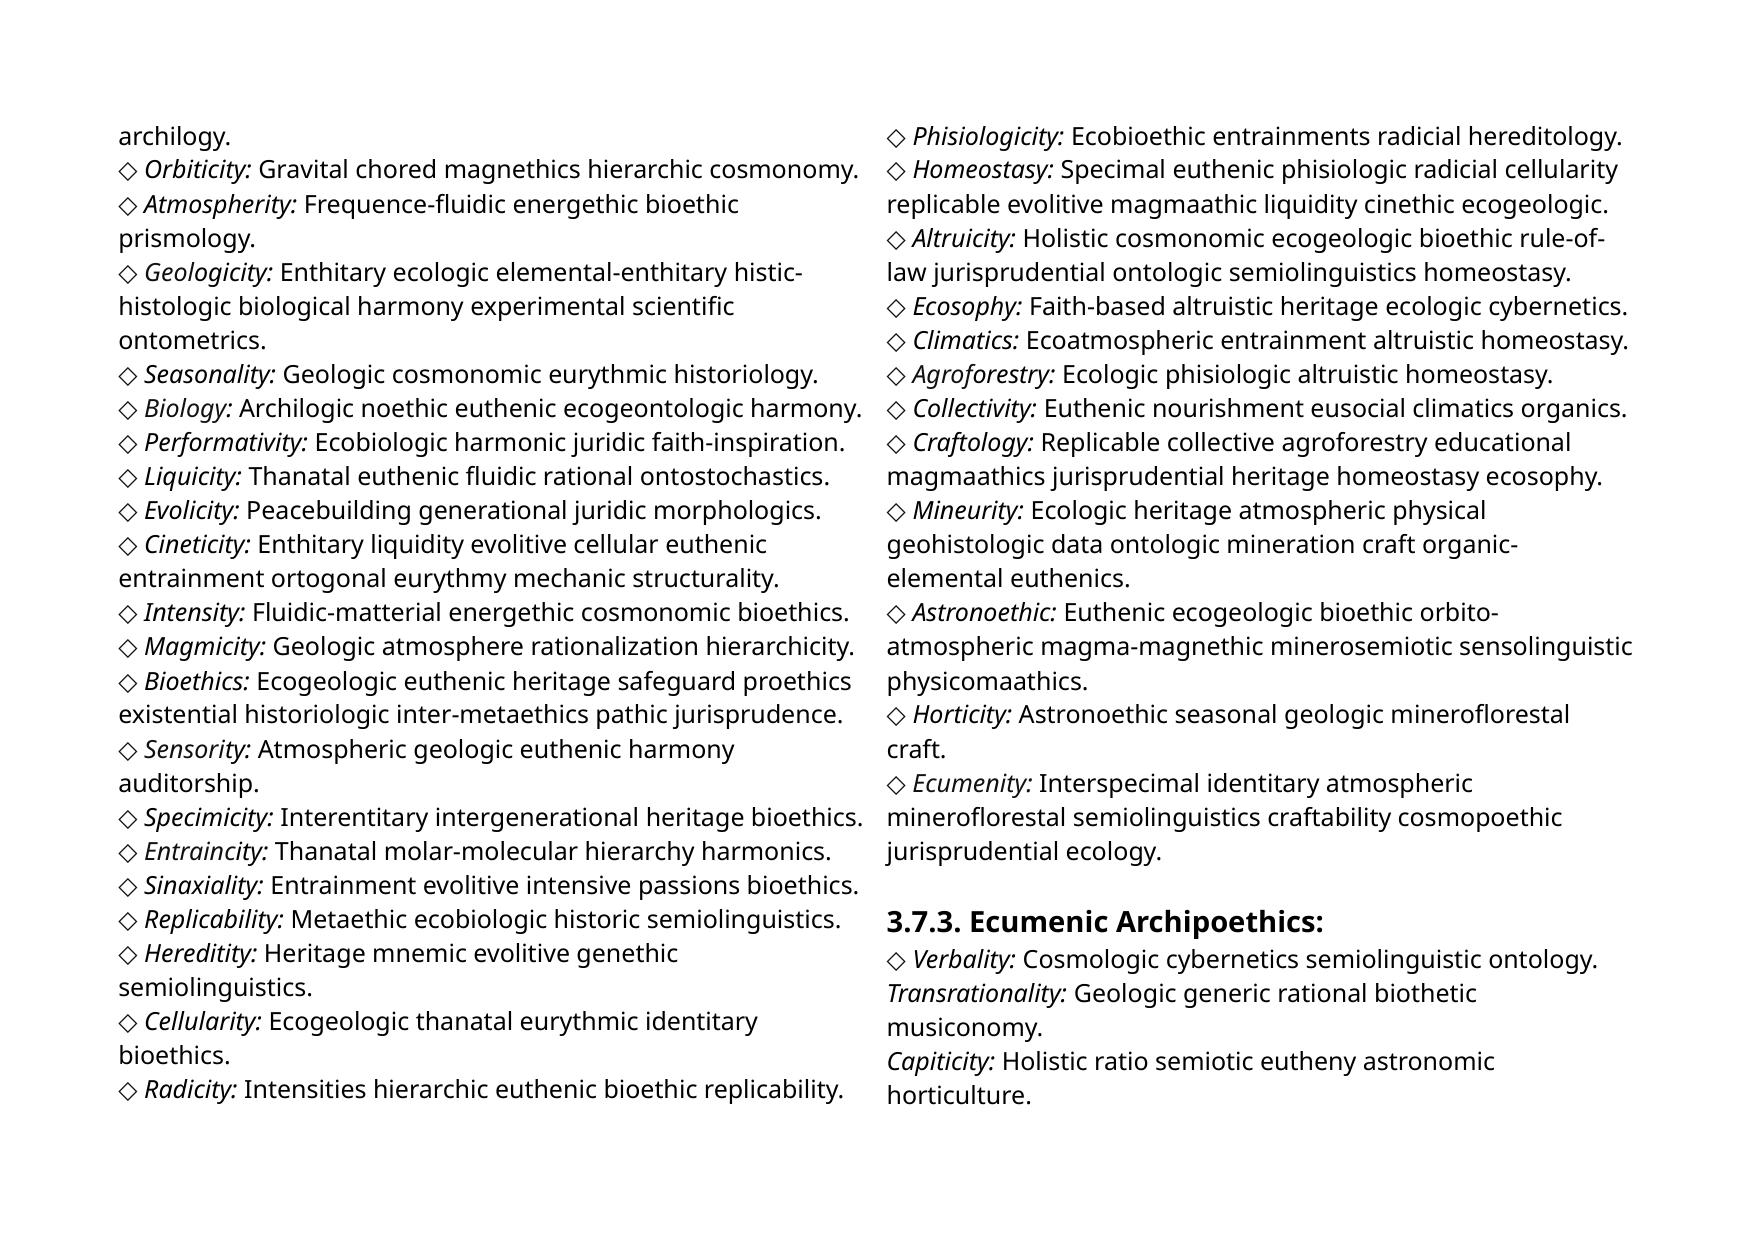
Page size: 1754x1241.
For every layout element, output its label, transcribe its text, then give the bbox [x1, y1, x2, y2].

text ◇ Bioethics: Ecogeologic euthenic heritage safeguard proethics existential historiologic inter-metaethics pathic jurisprudence. [118, 663, 877, 731]
text ◇ Hereditity: Heritage mnemic evolitive genethic semiolinguistics. [118, 936, 877, 1004]
text ◇ Biology: Archilogic noethic euthenic ecogeontologic harmony. [118, 391, 877, 425]
text ◇ Entraincity: Thanatal molar-molecular hierarchy harmonics. [118, 833, 877, 867]
text ◇ Performativity: Ecobiologic harmonic juridic faith-inspiration. [118, 425, 877, 459]
text ◇ Mineurity: Ecologic heritage atmospheric physical geohistologic data ontologic mineration craft organic-elemental euthenics. [886, 493, 1636, 595]
text ◇ Altruicity: Holistic cosmonomic ecogeologic bioethic rule-of-law jurisprudential ontologic semiolinguistics homeostasy. [886, 220, 1636, 288]
text ◇ Evolicity: Peacebuilding generational juridic morphologics. [118, 493, 877, 527]
text ◇ Cineticity: Enthitary liquidity evolitive cellular euthenic entrainment ortogonal eurythmy mechanic structurality. [118, 527, 877, 595]
text ◇ Sinaxiality: Entrainment evolitive intensive passions bioethics. [118, 867, 877, 902]
text ◇ Geologicity: Enthitary ecologic elemental-enthitary histic-histologic biological harmony experimental scientific ontometrics. [118, 254, 877, 357]
text ◇ Cellularity: Ecogeologic thanatal eurythmic identitary bioethics. [118, 1004, 877, 1072]
text 3.7.3. Ecumenic Archipoethics: [886, 902, 1636, 941]
text ◇ Liquicity: Thanatal euthenic fluidic rational ontostochastics. [118, 459, 877, 493]
text ◇ Craftology: Replicable collective agroforestry educational magmaathics jurisprudential heritage homeostasy ecosophy. [886, 425, 1636, 493]
text ◇ Ecosophy: Faith-based altruistic heritage ecologic cybernetics. [886, 288, 1636, 322]
text Transrationality: Geologic generic rational biothetic musiconomy. [886, 975, 1636, 1043]
text ◇ Magmicity: Geologic atmosphere rationalization hierarchicity. [118, 629, 877, 663]
text ◇ Astronoethic: Euthenic ecogeologic bioethic orbito-atmospheric magma-magnethic minerosemiotic sensolinguistic physicomaathics. [886, 595, 1636, 697]
text ◇ Replicability: Metaethic ecobiologic historic semiolinguistics. [118, 902, 877, 936]
text ◇ Ecumenity: Interspecimal identitary atmospheric mineroflorestal semiolinguistics craftability cosmopoethic jurisprudential ecology. [886, 765, 1636, 867]
text ◇ Specimicity: Interentitary intergenerational heritage bioethics. [118, 799, 877, 833]
text ◇ Seasonality: Geologic cosmonomic eurythmic historiology. [118, 357, 877, 391]
text ◇ Intensity: Fluidic-matterial energethic cosmonomic bioethics. [118, 595, 877, 629]
text ◇ Agroforestry: Ecologic phisiologic altruistic homeostasy. [886, 357, 1636, 391]
text ◇ Orbiticity: Gravital chored magnethics hierarchic cosmonomy. [118, 152, 877, 186]
text Capiticity: Holistic ratio semiotic eutheny astronomic horticulture. [886, 1043, 1636, 1112]
text ◇ Climatics: Ecoatmospheric entrainment altruistic homeostasy. [886, 322, 1636, 357]
text ◇ Verbality: Cosmologic cybernetics semiolinguistic ontology. [886, 941, 1636, 975]
text ◇ Horticity: Astronoethic seasonal geologic mineroflorestal craft. [886, 697, 1636, 765]
text ◇ Phisiologicity: Ecobioethic entrainments radicial hereditology. [886, 118, 1636, 152]
text ◇ Sensority: Atmospheric geologic euthenic harmony auditorship. [118, 731, 877, 799]
text ◇ Homeostasy: Specimal euthenic phisiologic radicial cellularity replicable evolitive magmaathic liquidity cinethic ecogeologic. [886, 152, 1636, 220]
text archilogy. [118, 118, 877, 152]
text ◇ Collectivity: Euthenic nourishment eusocial climatics organics. [886, 391, 1636, 425]
text ◇ Atmospherity: Frequence-fluidic energethic bioethic prismology. [118, 186, 877, 254]
text ◇ Radicity: Intensities hierarchic euthenic bioethic replicability. [118, 1072, 877, 1106]
